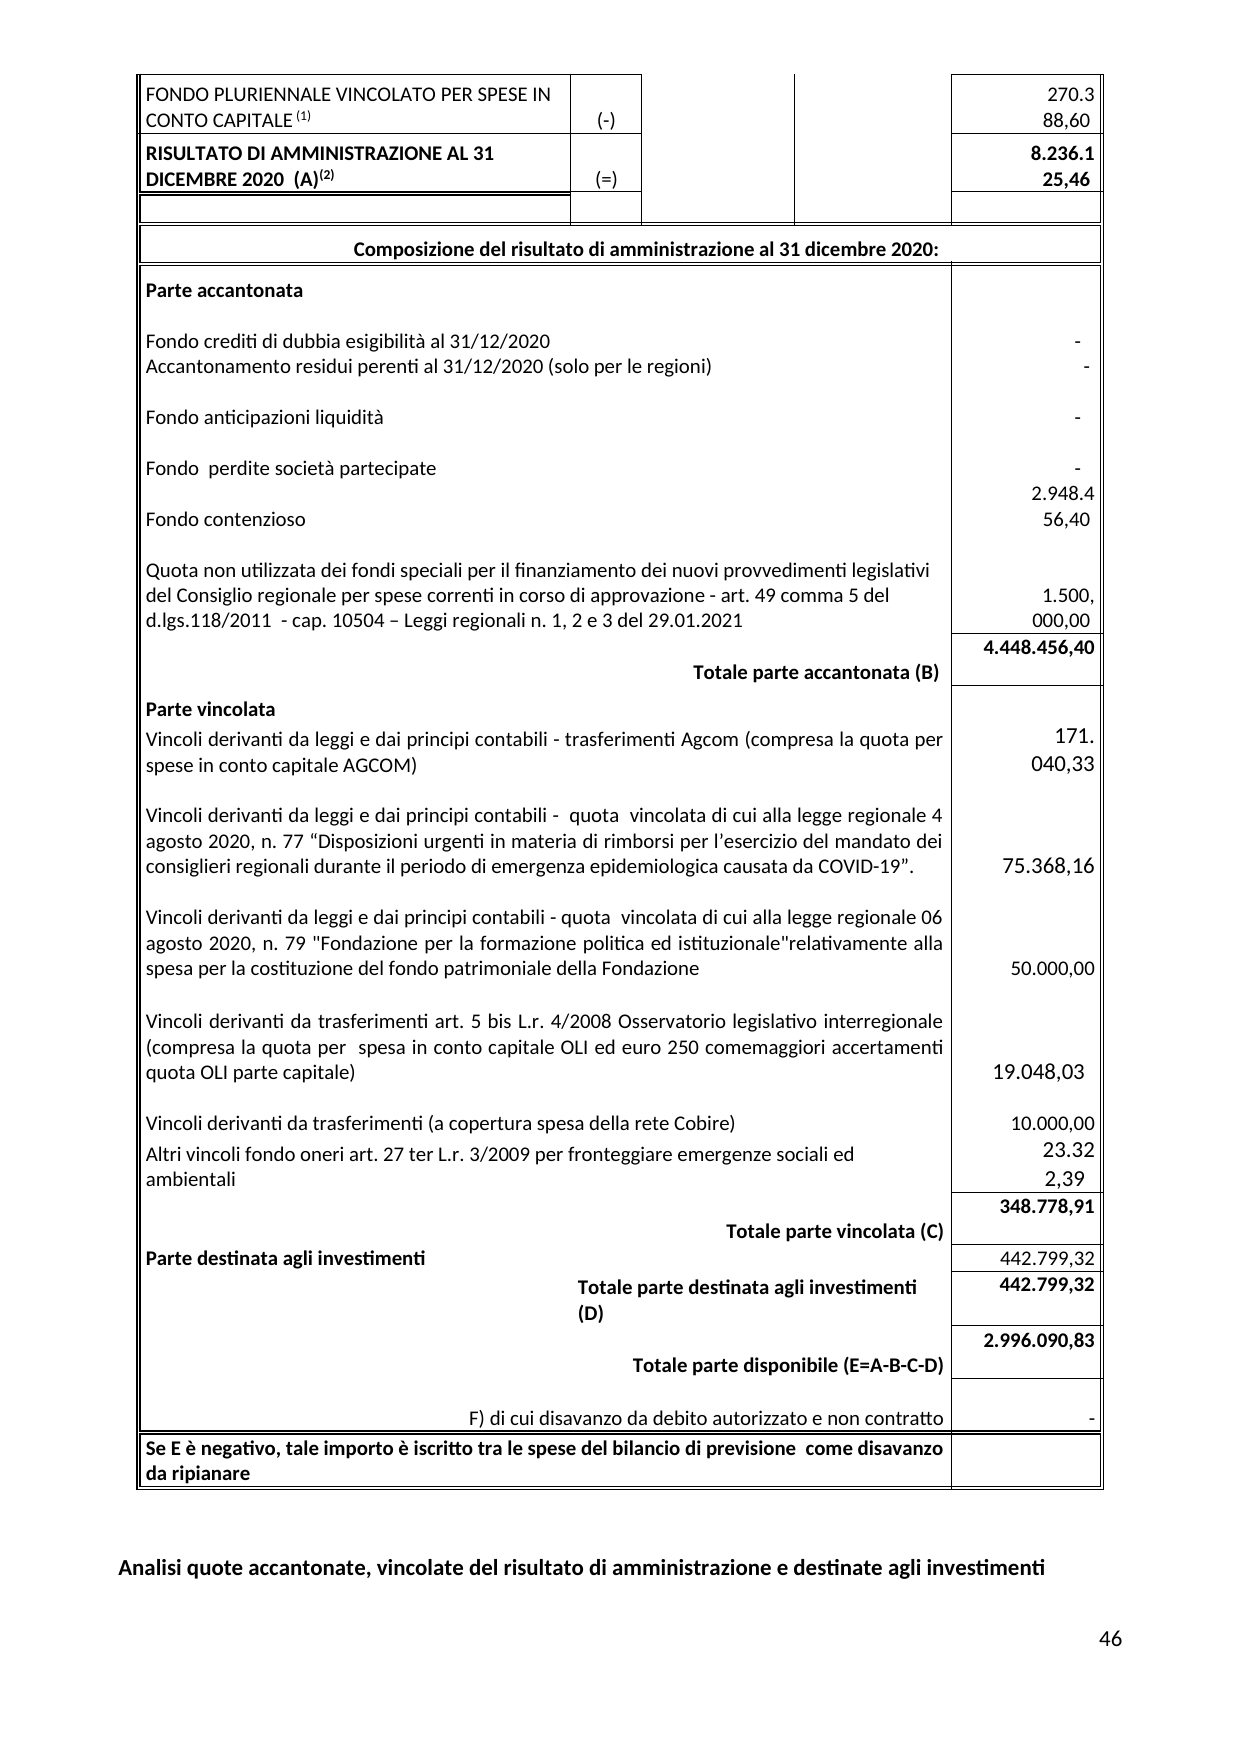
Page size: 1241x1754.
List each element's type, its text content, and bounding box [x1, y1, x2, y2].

table_cell Totale parte accantonata (B) [570, 633, 951, 685]
table_cell Vincoli derivanti da trasferimenti art. 5 bis L.r. 4/2008 Osservatorio legislativo interregionale (compresa la quota per spesa in conto capitale OLI ed euro 250 comemaggiori accertamenti quota OLI parte capitale) [141, 981, 951, 1085]
text Analisi quote accantonate, vincolate del risultato di amministrazione e destinate agli investimenti [118, 1553, 1122, 1581]
table_cell [642, 191, 794, 221]
table_cell Vincoli derivanti da leggi e dai principi contabili - quota vincolata di cui alla legge regionale 06 agosto 2020, n. 79 "Fondazione per la formazione politica ed istituzionale"relativamente alla spesa per la costituzione del fondo patrimoniale della Fondazione [141, 879, 951, 981]
table_cell [570, 266, 642, 303]
table_cell [795, 133, 951, 191]
table_cell (=) [571, 134, 641, 191]
table_cell - [952, 430, 1100, 481]
table_cell [642, 74, 794, 132]
table_cell 50.000,00 [952, 879, 1100, 981]
table_cell Vincoli derivanti da leggi e dai principi contabili - quota vincolata di cui alla legge regionale 4 agosto 2020, n. 77 “Disposizioni urgenti in materia di rimborsi per l’esercizio del mandato dei consiglieri regionali durante il periodo di emergenza epidemiologica causata da COVID-19”. [141, 777, 951, 879]
table_cell [570, 430, 642, 481]
table_cell [570, 1244, 642, 1271]
table_cell [642, 266, 794, 303]
table_cell Parte accantonata [141, 266, 570, 303]
table_cell [141, 1325, 570, 1378]
table_cell Composizione del risultato di amministrazione al 31 dicembre 2020: [141, 226, 952, 261]
table_cell Totale parte destinata agli investimenti (D) [570, 1271, 951, 1325]
table_cell 442.799,32 [952, 1245, 1100, 1271]
table_cell [570, 685, 642, 721]
table_cell - [952, 354, 1100, 379]
table_cell - [952, 303, 1100, 353]
table_cell [642, 430, 794, 481]
table_cell Fondo anticipazioni liquidità [141, 379, 951, 430]
table_cell [794, 430, 951, 481]
table_cell 4.448.456,40 [952, 634, 1100, 685]
table_cell [794, 481, 951, 531]
table_cell (-) [571, 75, 641, 132]
table_cell - [952, 379, 1100, 430]
table_cell [952, 192, 1100, 221]
table_cell [642, 1244, 794, 1271]
table_cell 75.368,16 [952, 777, 1100, 879]
table_cell Vincoli derivanti da trasferimenti (a copertura spesa della rete Cobire) [141, 1085, 951, 1136]
table_cell 171.040,33 [952, 721, 1100, 777]
table_cell [642, 685, 794, 721]
table_cell [141, 196, 570, 221]
table_cell [571, 192, 641, 221]
table_cell 442.799,32 [952, 1272, 1100, 1325]
table_cell Parte vincolata [141, 685, 570, 721]
table_cell 1.500,000,00 [952, 531, 1100, 633]
table_cell 2.948.456,40 [952, 481, 1100, 531]
table_cell [642, 481, 794, 531]
table_cell [794, 266, 951, 303]
table_cell [952, 266, 1100, 303]
table_cell Fondo contenzioso [141, 481, 570, 531]
table_cell Altri vincoli fondo oneri art. 27 ter L.r. 3/2009 per fronteggiare emergenze sociali ed ambientali [141, 1136, 951, 1192]
table_cell FONDO PLURIENNALE VINCOLATO PER SPESE IN CONTO CAPITALE (1) [141, 75, 570, 132]
table_cell 10.000,00 [952, 1085, 1100, 1136]
table_cell 2.996.090,83 [952, 1326, 1100, 1378]
table_cell Fondo perdite società partecipate [141, 430, 570, 481]
table_cell [141, 633, 570, 685]
table_cell Quota non utilizzata dei fondi speciali per il finanziamento dei nuovi provvedimenti legislativi del Consiglio regionale per spese correnti in corso di approvazione - art. 49 comma 5 del d.lgs.118/2011 - cap. 10504 – Leggi regionali n. 1, 2 e 3 del 29.01.2021 [141, 531, 951, 633]
table_cell Totale parte vincolata (C) [570, 1192, 951, 1244]
table_cell [642, 133, 794, 191]
table_cell 23.322,39 [952, 1136, 1100, 1192]
table_cell RISULTATO DI AMMINISTRAZIONE AL 31 DICEMBRE 2020 (A)(2) [141, 134, 570, 191]
table_cell Fondo crediti di dubbia esigibilità al 31/12/2020 [141, 303, 951, 353]
table_cell Vincoli derivanti da leggi e dai principi contabili - trasferimenti Agcom (compresa la quota per spese in conto capitale AGCOM) [141, 721, 951, 777]
table_cell [570, 481, 642, 531]
table_cell 270.388,60 [952, 75, 1100, 132]
table_cell [952, 1435, 1100, 1486]
table_cell Parte destinata agli investimenti [141, 1244, 570, 1271]
table_cell 8.236.125,46 [952, 134, 1100, 191]
table_cell F) di cui disavanzo da debito autorizzato e non contratto [141, 1378, 951, 1430]
table_cell [141, 1192, 570, 1244]
table_cell [952, 686, 1100, 721]
table_cell 19.048,03 [952, 981, 1100, 1085]
table_cell Accantonamento residui perenti al 31/12/2020 (solo per le regioni) [141, 354, 951, 379]
table_cell [795, 191, 951, 221]
table_cell [952, 226, 1100, 261]
table_cell [795, 74, 951, 132]
table_cell [794, 1244, 951, 1271]
table_cell Totale parte disponibile (E=A-B-C-D) [570, 1325, 951, 1378]
table_cell 348.778,91 [952, 1193, 1100, 1244]
table_cell Se E è negativo, tale importo è iscritto tra le spese del bilancio di previsione come disavanzo da ripianare [141, 1435, 951, 1486]
table_cell [794, 685, 951, 721]
table_cell - [952, 1379, 1100, 1430]
table_cell [141, 1271, 570, 1325]
